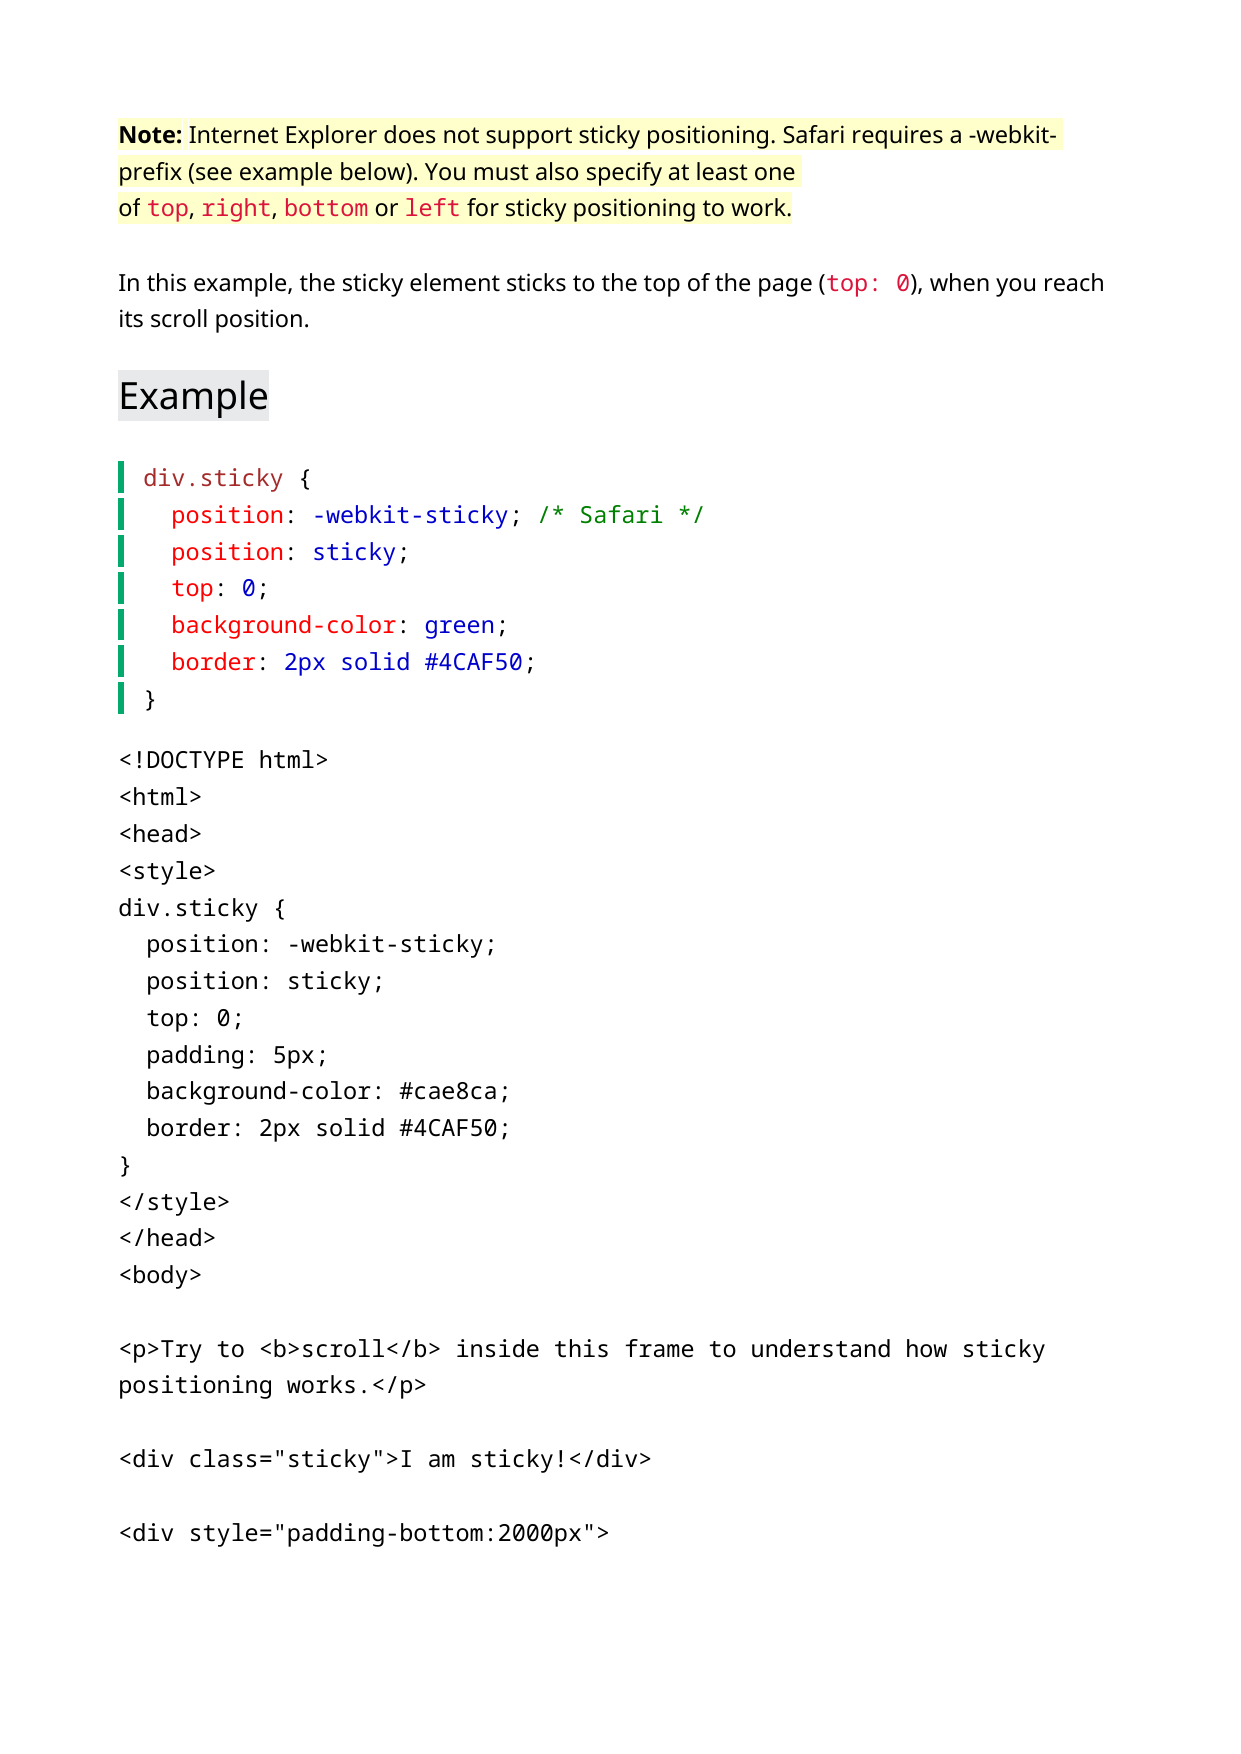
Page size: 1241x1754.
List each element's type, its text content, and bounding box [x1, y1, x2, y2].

text <div class="sticky">I am sticky!</div> [118, 1442, 1122, 1474]
text } [118, 1148, 1122, 1180]
text div.sticky { [118, 891, 1122, 923]
text position: -webkit-sticky; [118, 928, 1122, 959]
text <head> [118, 817, 1122, 849]
text background-color: #cae8ca; [118, 1075, 1122, 1107]
text <body> [118, 1258, 1122, 1291]
subtitle Example [118, 370, 1122, 421]
text </style> [118, 1185, 1122, 1217]
text padding: 5px; [118, 1038, 1122, 1070]
text <!DOCTYPE html> [118, 744, 1122, 776]
text border: 2px solid #4CAF50; [118, 1111, 1122, 1143]
text div.sticky { position: -webkit-sticky; /* Safari */ position: sticky; top: 0; background-color: green; border: 2px solid #4CAF50; } [118, 461, 1122, 714]
text <style> [118, 854, 1122, 886]
text <div style="padding-bottom:2000px"> [118, 1516, 1122, 1548]
text top: 0; [118, 1001, 1122, 1033]
text Note: Internet Explorer does not support sticky positioning. Safari requires a -webkit- prefix (see example below). You must also specify at least one of top, right, bottom or left for sticky positioning to work. [118, 118, 1122, 224]
text <html> [118, 781, 1122, 812]
text In this example, the sticky element sticks to the top of the page (top: 0), when you reach its scroll position. [118, 266, 1122, 335]
text <p>Try to <b>scroll</b> inside this frame to understand how sticky positioning works.</p> [118, 1332, 1122, 1401]
text position: sticky; [118, 964, 1122, 996]
text </head> [118, 1222, 1122, 1254]
